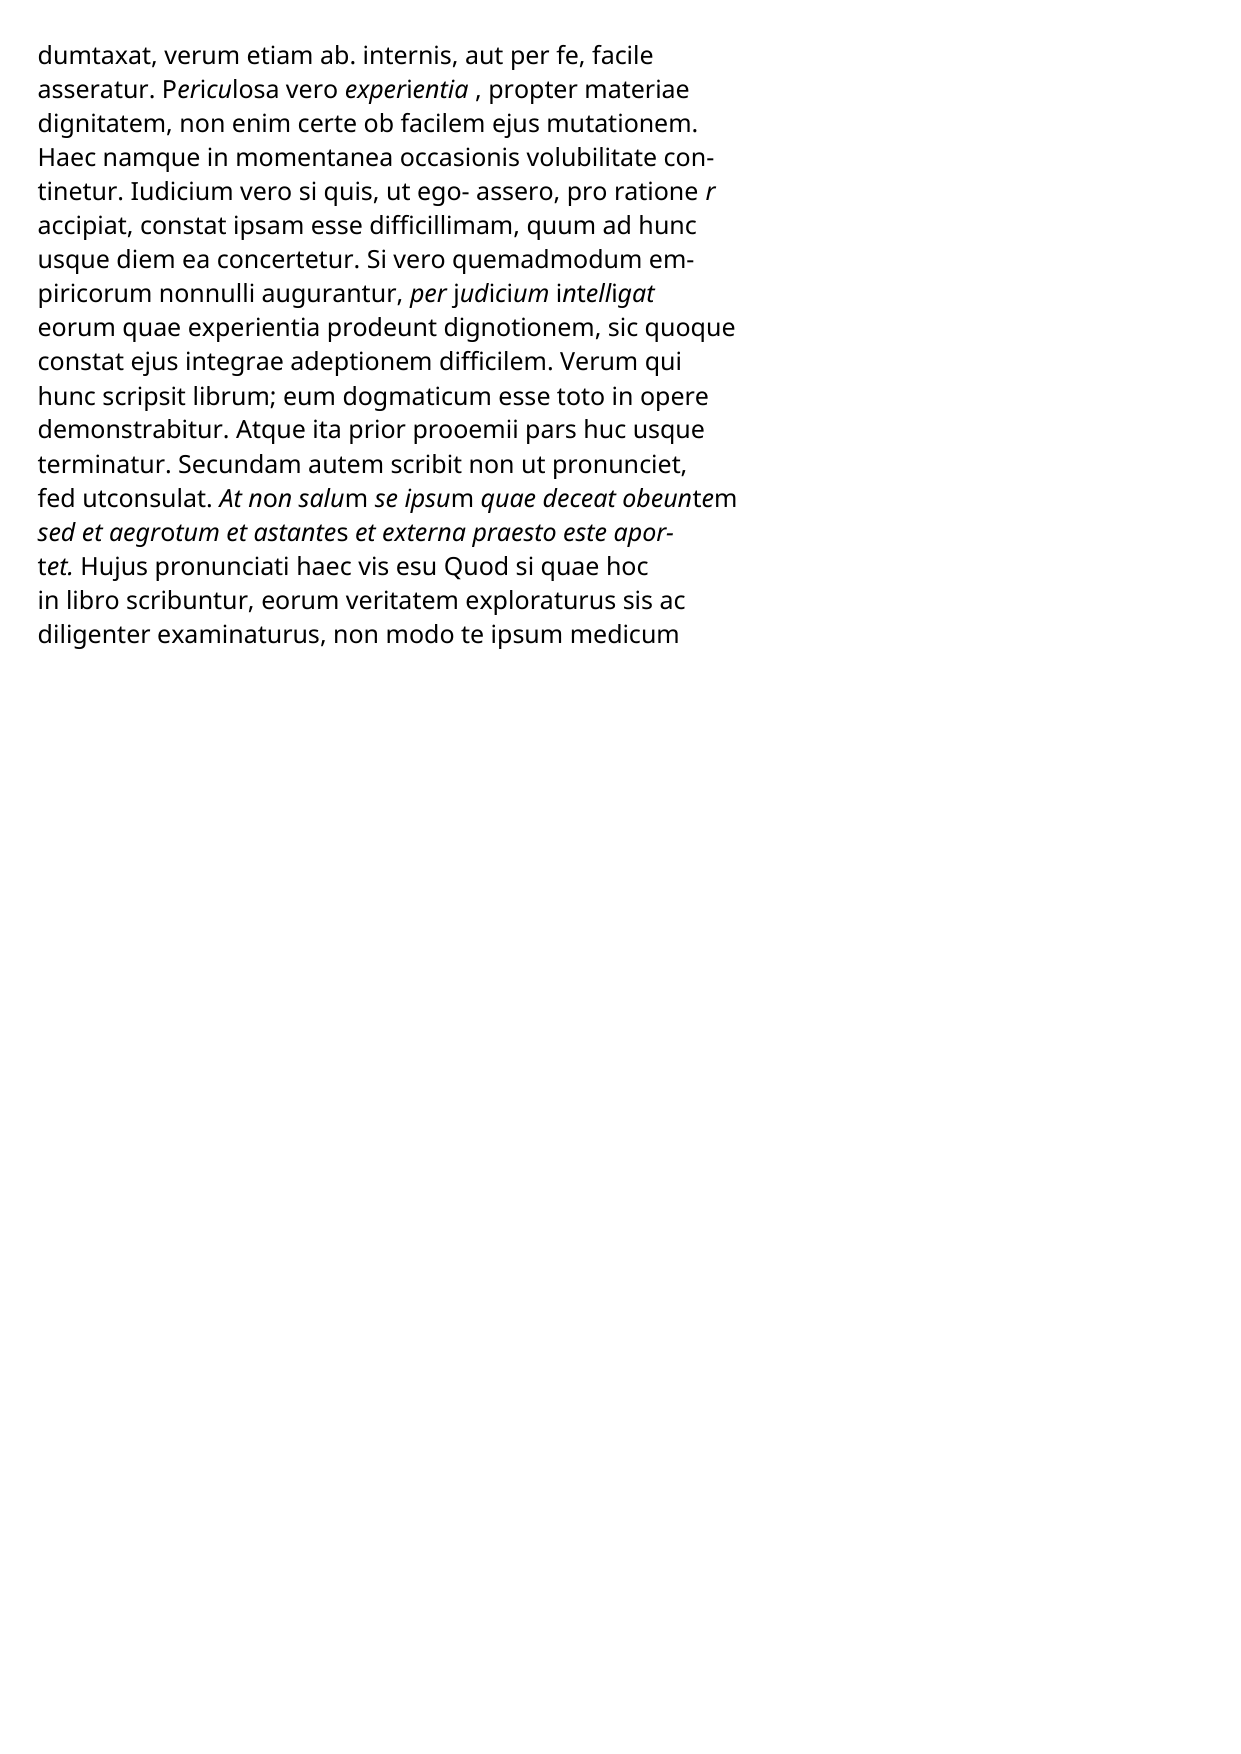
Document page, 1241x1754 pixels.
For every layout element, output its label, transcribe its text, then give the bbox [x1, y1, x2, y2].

text dumtaxat, verum etiam ab. internis, aut per fe, facile asseratur. Periculosa vero experientia , propter materiae dignitatem, non enim certe ob facilem ejus mutationem. Haec namque in momentanea occasionis volubilitate con- tinetur. Iudicium vero si quis, ut ego- assero, pro ratione r accipiat, constat ipsam esse difficillimam, quum ad hunc usque diem ea concertetur. Si vero quemadmodum em- piricorum nonnulli augurantur, per judicium intelligat eorum quae experientia prodeunt dignotionem, sic quoque constat ejus integrae adeptionem difficilem. Verum qui hunc scripsit librum; eum dogmaticum esse toto in opere demonstrabitur. Atque ita prior prooemii pars huc usque terminatur. Secundam autem scribit non ut pronunciet, fed utconsulat. At non salum se ipsum quae deceat obeuntem sed et aegrotum et astantes et externa praesto este apor- tet. Hujus pronunciati haec vis esu Quod si quae hoc in libro scribuntur, eorum veritatem exploraturus sis ac diligenter examinaturus, non modo te ipsum medicum [37, 37, 1203, 651]
